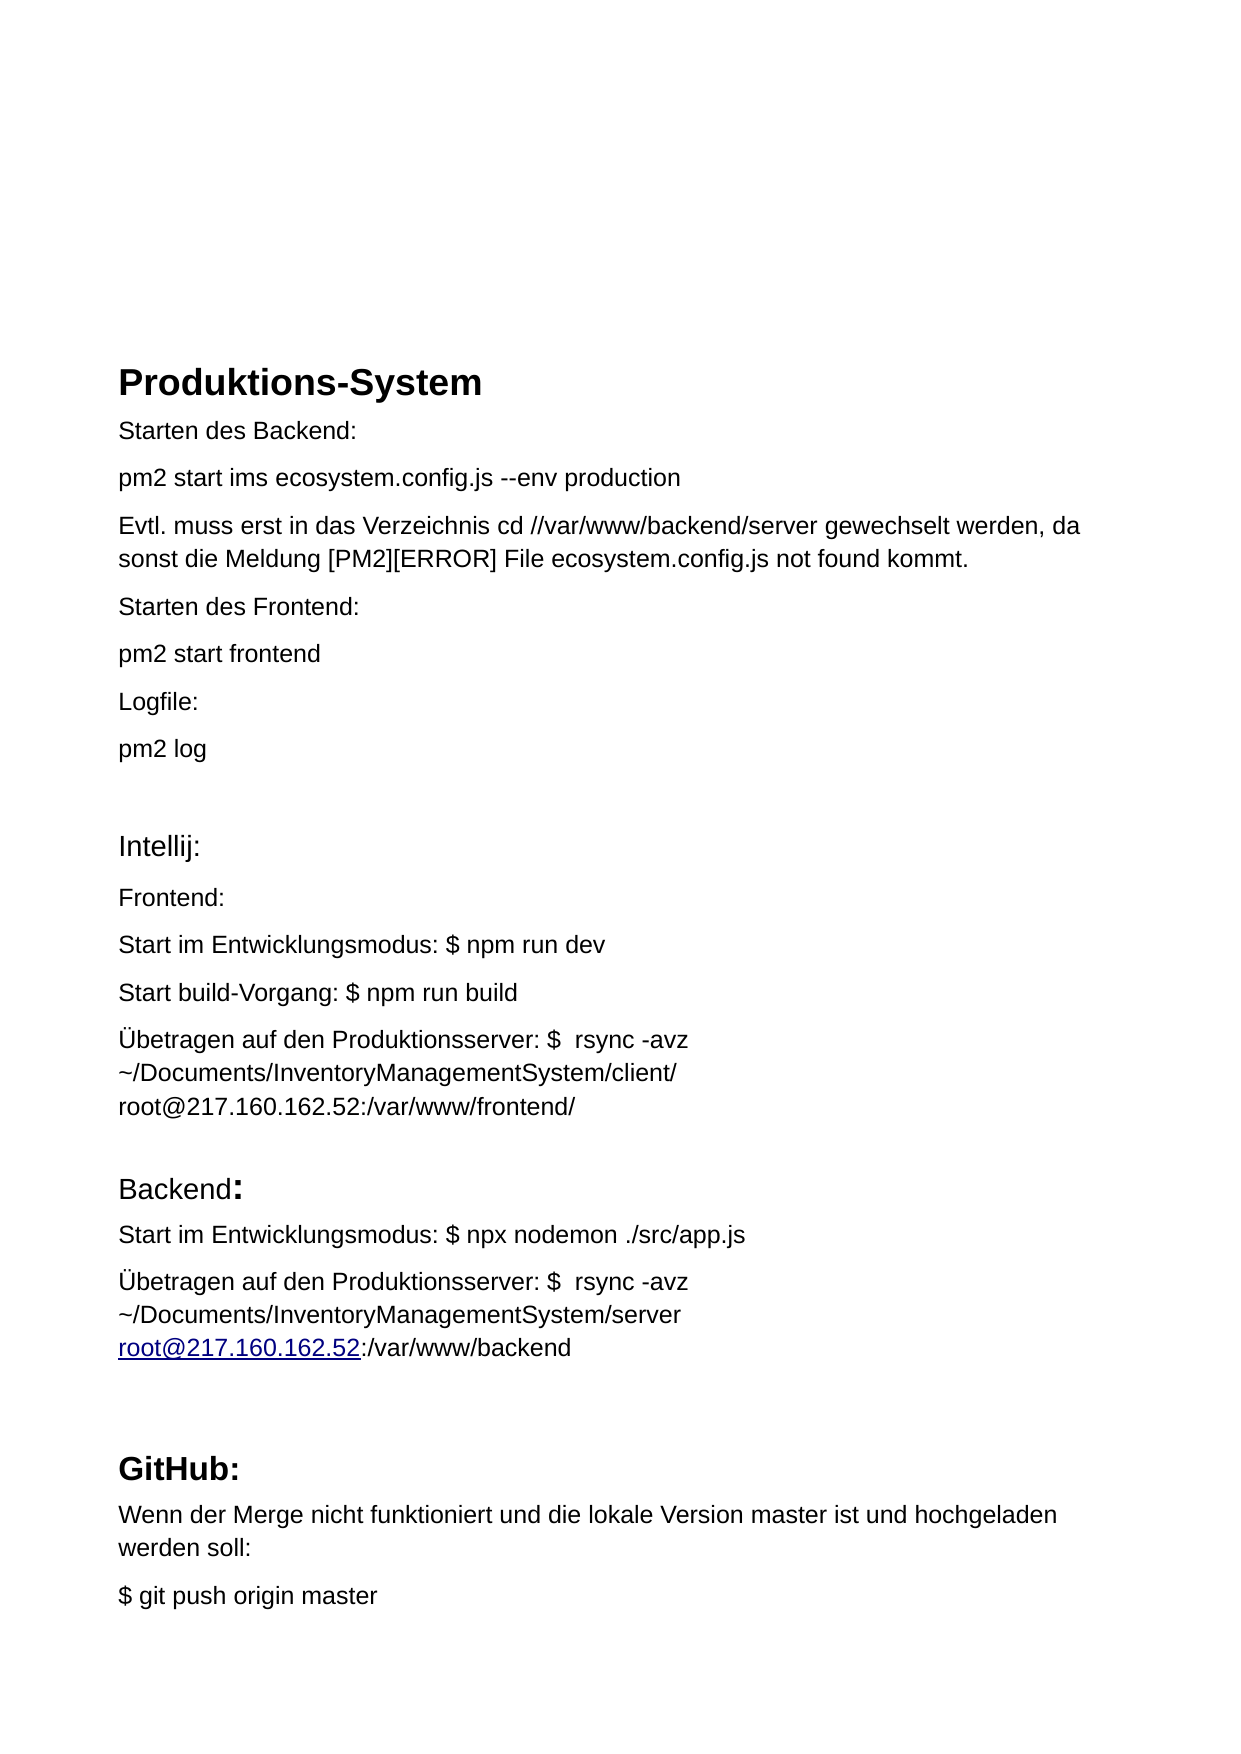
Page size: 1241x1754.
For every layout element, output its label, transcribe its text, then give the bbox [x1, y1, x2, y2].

text Logfile: [118, 687, 1122, 715]
text Intellij: [118, 829, 1122, 863]
text $ git push origin master [118, 1581, 1122, 1610]
subtitle GitHub: [118, 1449, 1122, 1488]
text Wenn der Merge nicht funktioniert und die lokale Version master ist und hochgeladen werden soll: [118, 1500, 1122, 1562]
text pm2 start ims ecosystem.config.js --env production [118, 463, 1122, 492]
text Evtl. muss erst in das Verzeichnis cd //var/www/backend/server gewechselt werden, da sonst die Meldung [PM2][ERROR] File ecosystem.config.js not found kommt. [118, 511, 1122, 573]
text Starten des Backend: [118, 416, 1122, 444]
text Start build-Vorgang: $ npm run build [118, 978, 1122, 1007]
subtitle Backend: [118, 1164, 1122, 1207]
subtitle Produktions-System [118, 360, 1122, 403]
text Frontend: [118, 883, 1122, 911]
text pm2 start frontend [118, 639, 1122, 668]
text Start im Entwicklungsmodus: $ npm run dev [118, 930, 1122, 959]
text Übetragen auf den Produktionsserver: $ rsync -avz ~/Documents/InventoryManagementSystem/server root@217.160.162.52:/var/www/backend [118, 1267, 1122, 1362]
text pm2 log [118, 734, 1122, 763]
text Starten des Frontend: [118, 591, 1122, 620]
text Start im Entwicklungsmodus: $ npx nodemon ./src/app.js [118, 1220, 1122, 1248]
text Übetragen auf den Produktionsserver: $ rsync -avz ~/Documents/InventoryManagementSystem/client/ root@217.160.162.52:/var/www/frontend/ [118, 1025, 1122, 1120]
